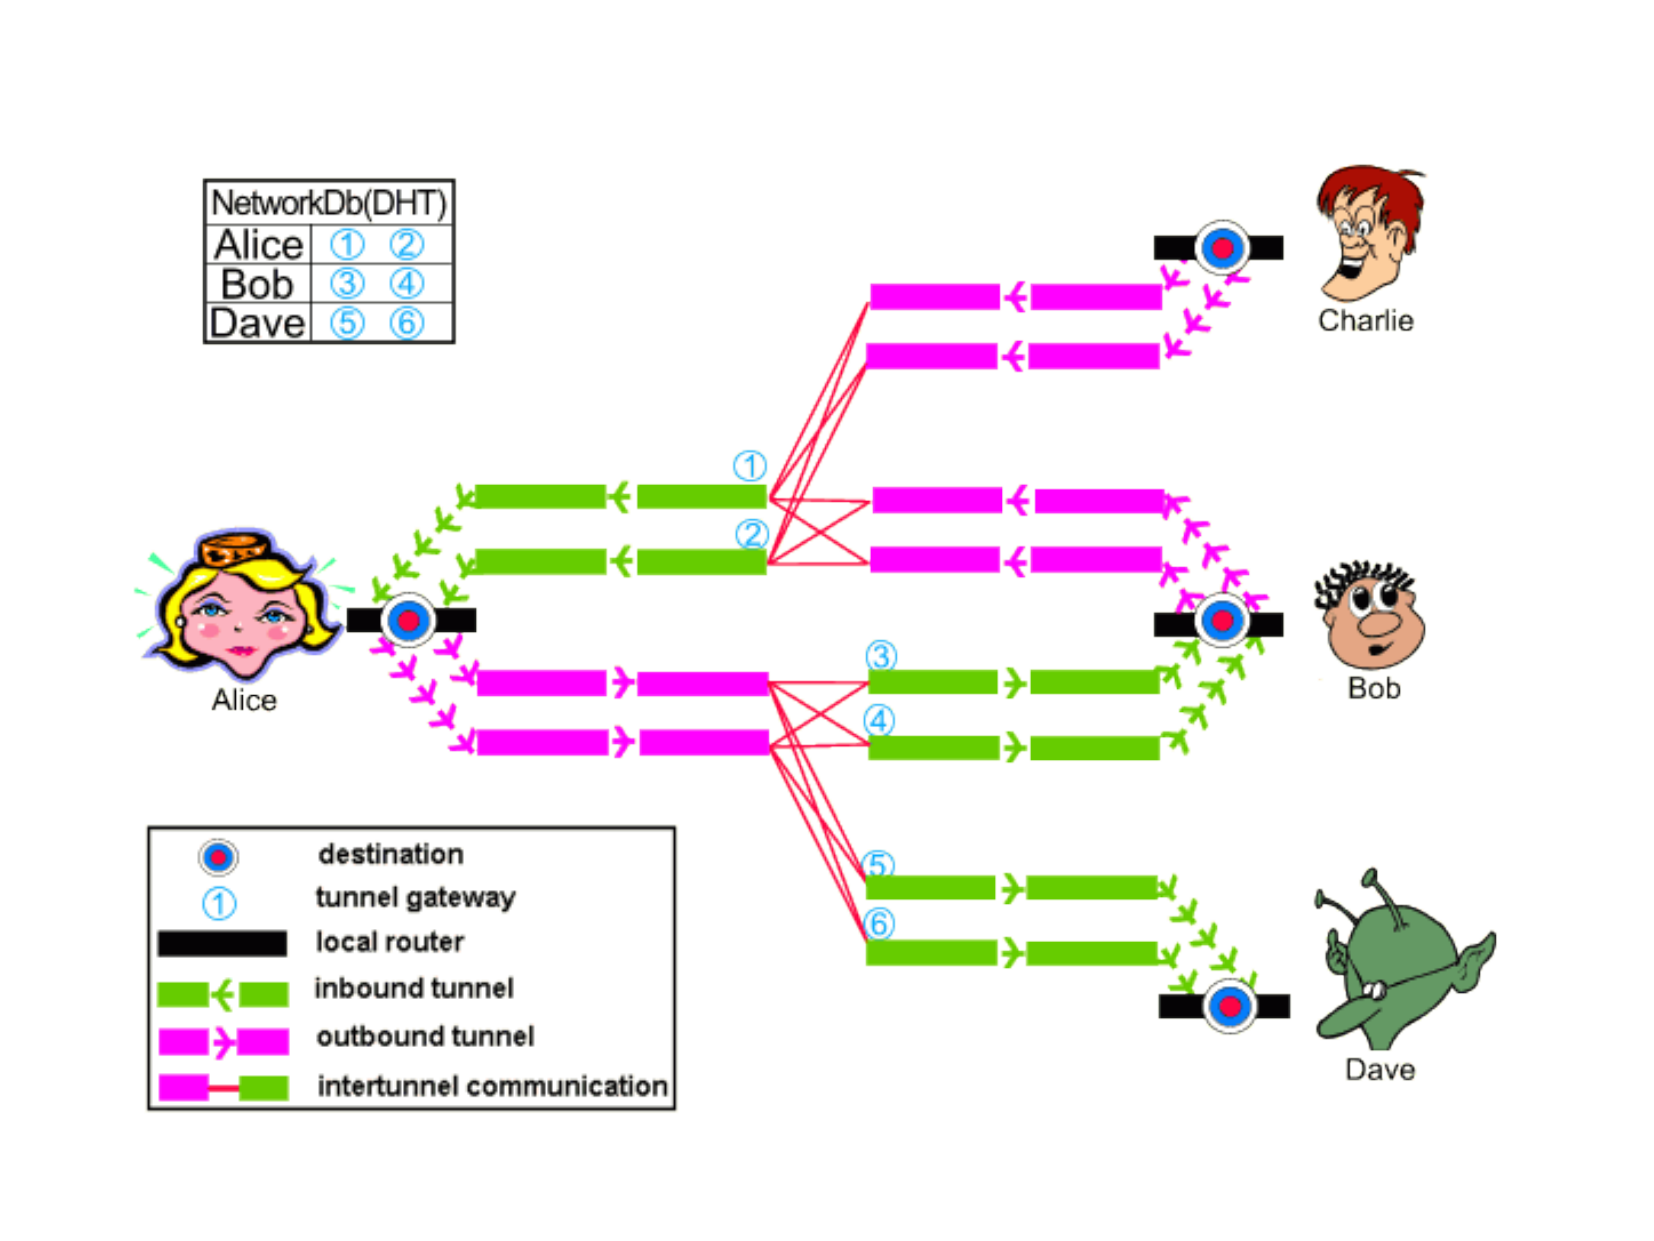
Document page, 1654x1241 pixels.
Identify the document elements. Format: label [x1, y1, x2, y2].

picture [59, 37, 1591, 1201]
